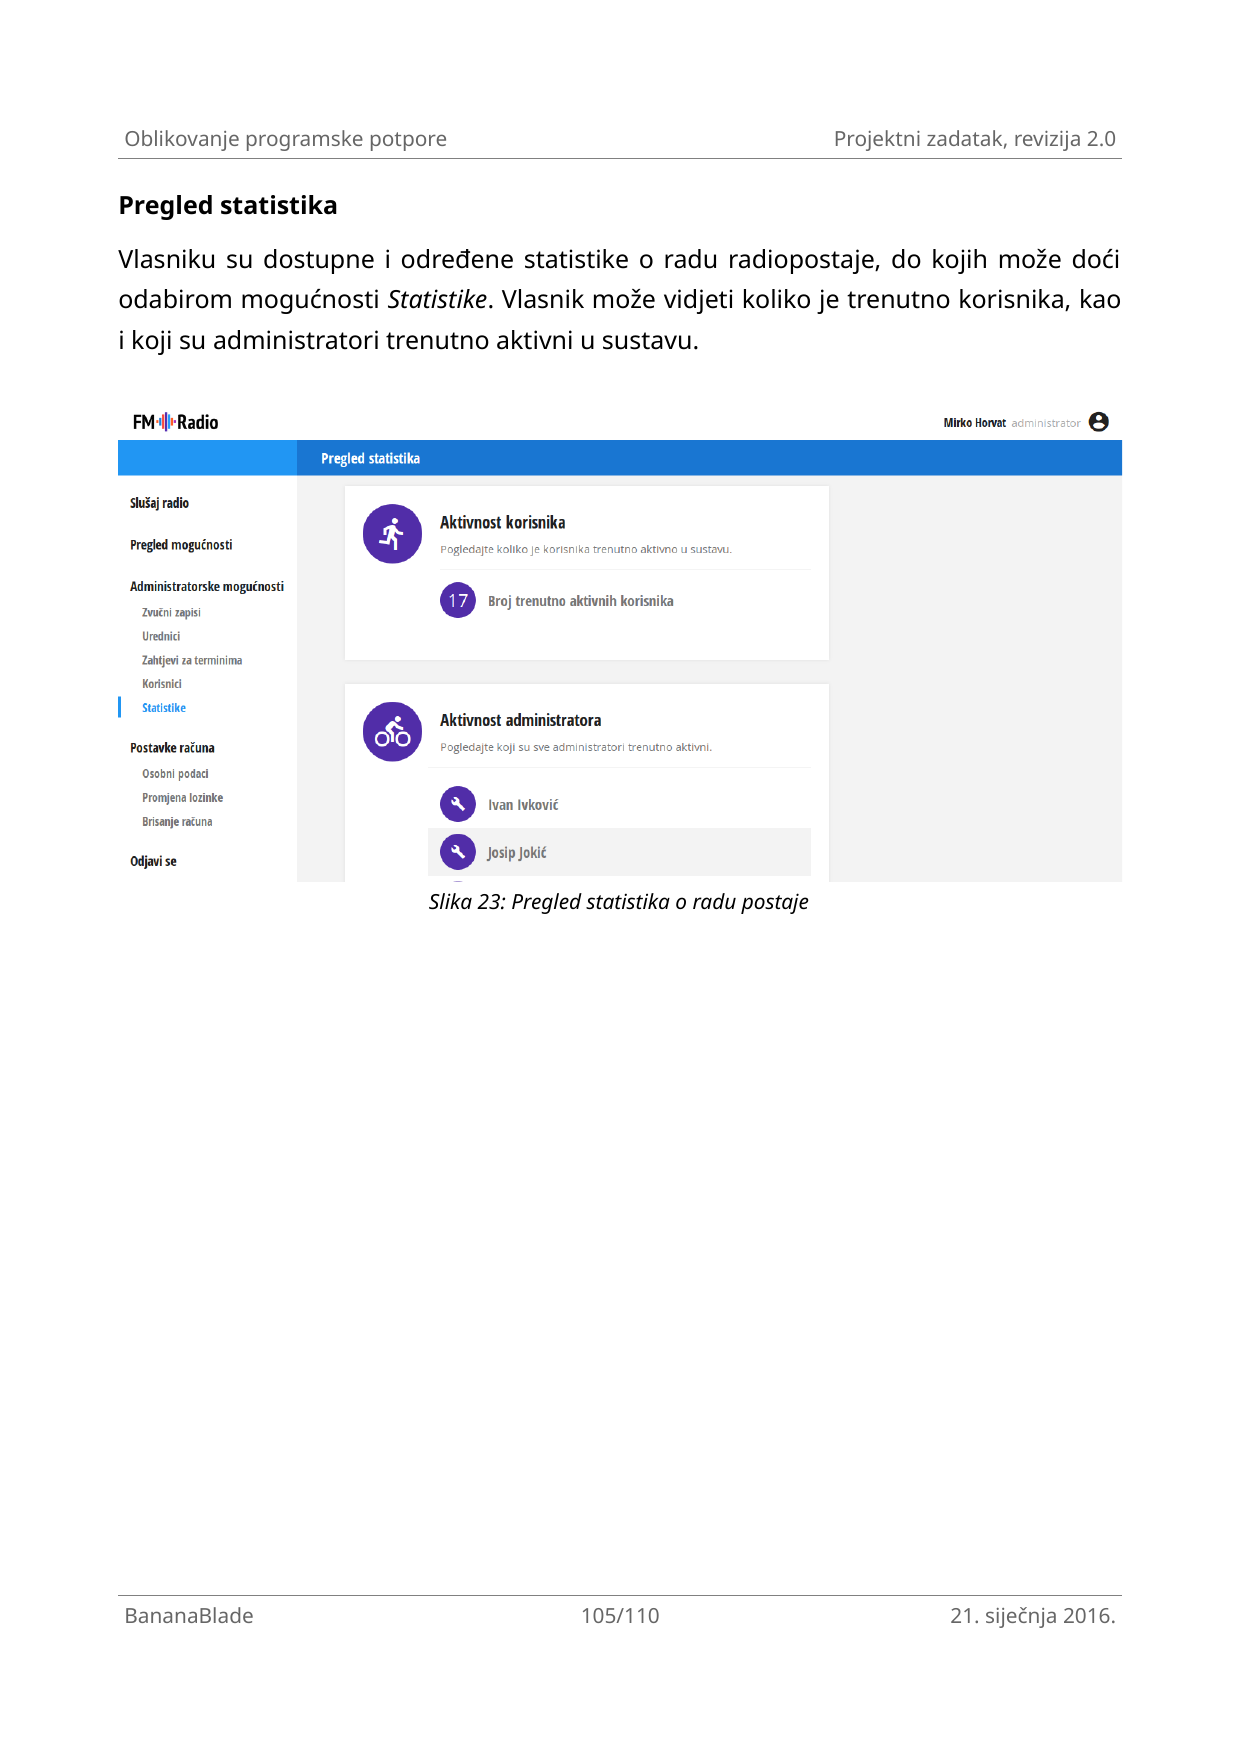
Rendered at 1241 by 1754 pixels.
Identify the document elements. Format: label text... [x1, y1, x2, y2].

subtitle Pregled statistika [118, 188, 1122, 222]
picture [118, 405, 1123, 882]
text Vlasniku su dostupne i određene statistike o radu radiopostaje, do kojih može doći odabirom mogućnosti Statistike. Vlasnik može vidjeti koliko je trenutno korisnika, kao i koji su administratori trenutno aktivni u sustavu. [118, 241, 1122, 357]
text Slika 23: Pregled statistika o radu postaje [118, 882, 1122, 915]
